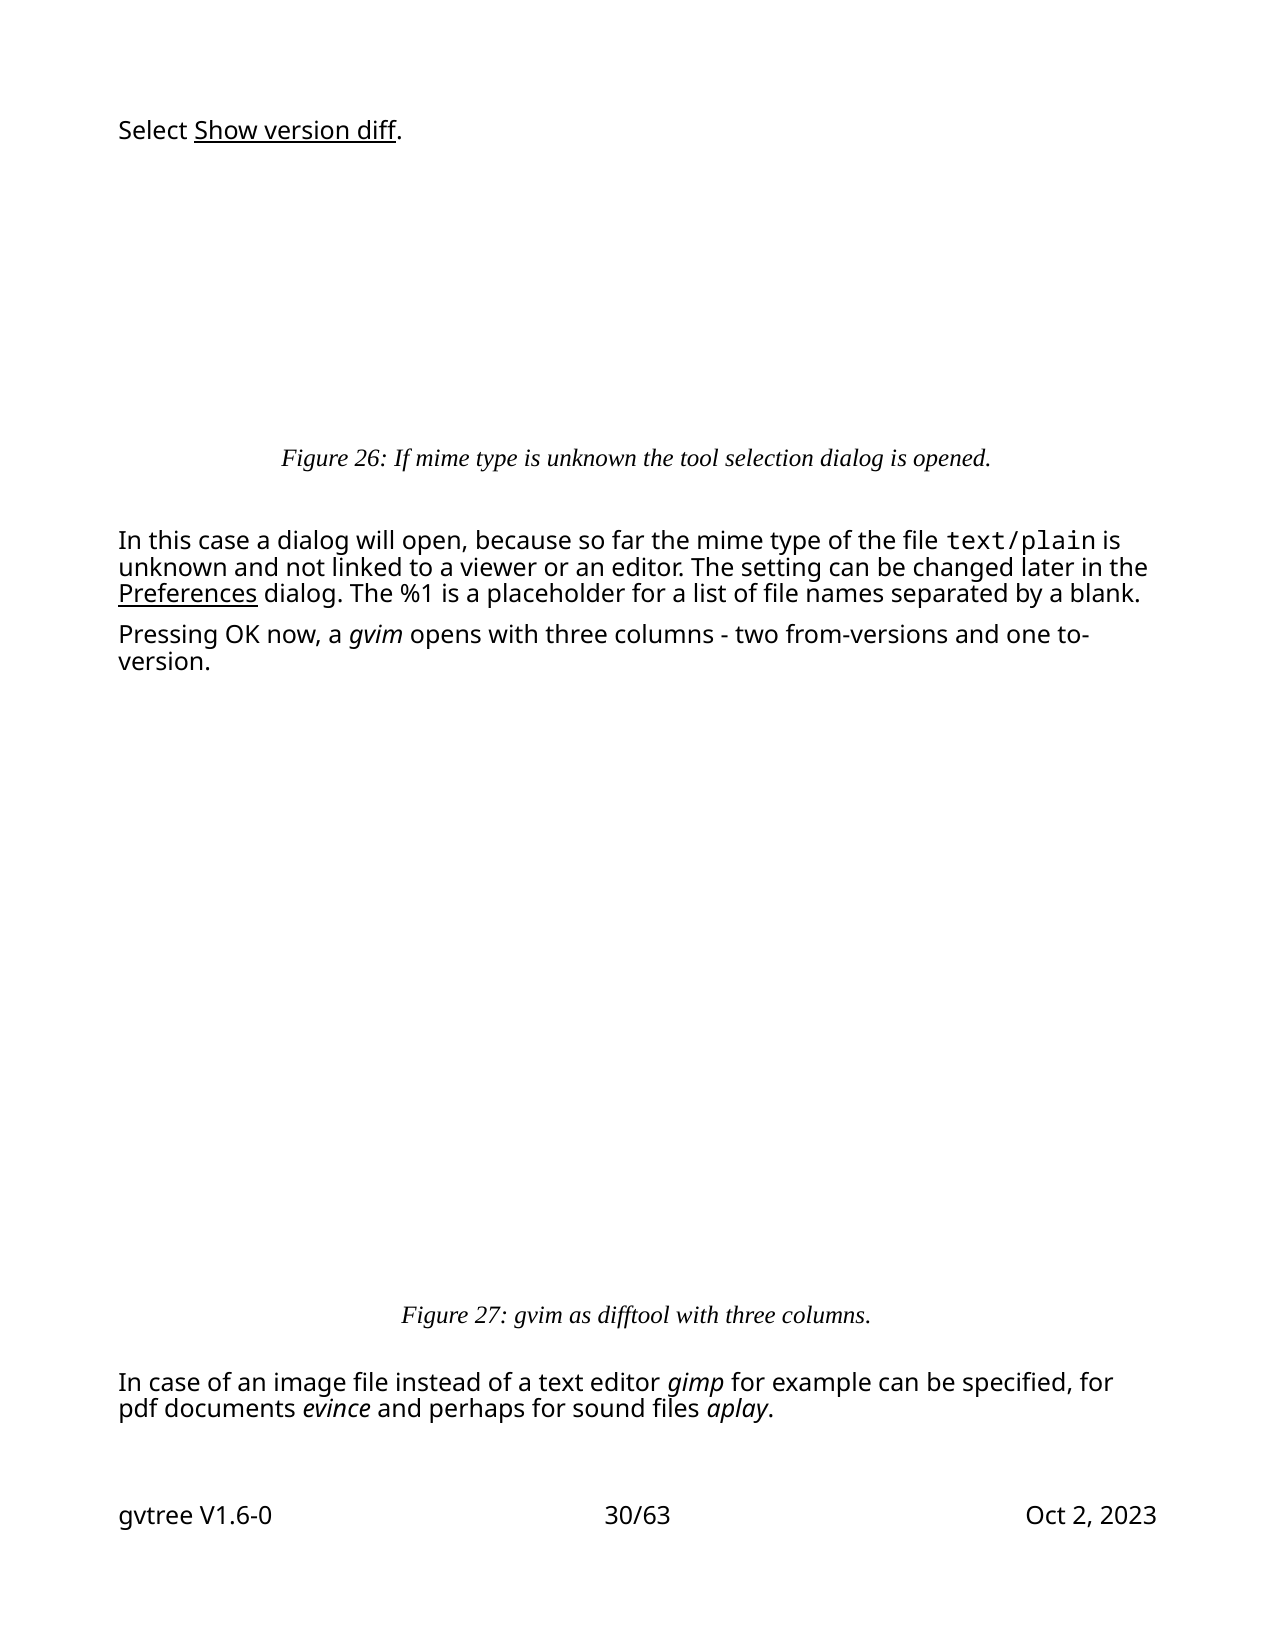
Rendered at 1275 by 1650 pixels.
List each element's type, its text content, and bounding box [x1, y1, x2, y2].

text Figure 27: gvim as difftool with three columns. [118, 702, 1157, 1329]
text In case of an image file instead of a text editor gimp for example can be specified, for pdf documents evince and perhaps for sound files aplay. [118, 1370, 1157, 1423]
text Select Show version diff. [118, 118, 1157, 144]
text Figure 26: If mime type is unknown the tool selection dialog is opened. [270, 172, 1005, 472]
text Pressing OK now, a gvim opens with three columns - two from-versions and one to-version. [118, 622, 1157, 675]
text In this case a dialog will open, because so far the mime type of the file text/plain is unknown and not linked to a viewer or an editor. The setting can be changed later in the Preferences dialog. The %1 is a placeholder for a list of file names separated by a blank. [118, 528, 1157, 608]
